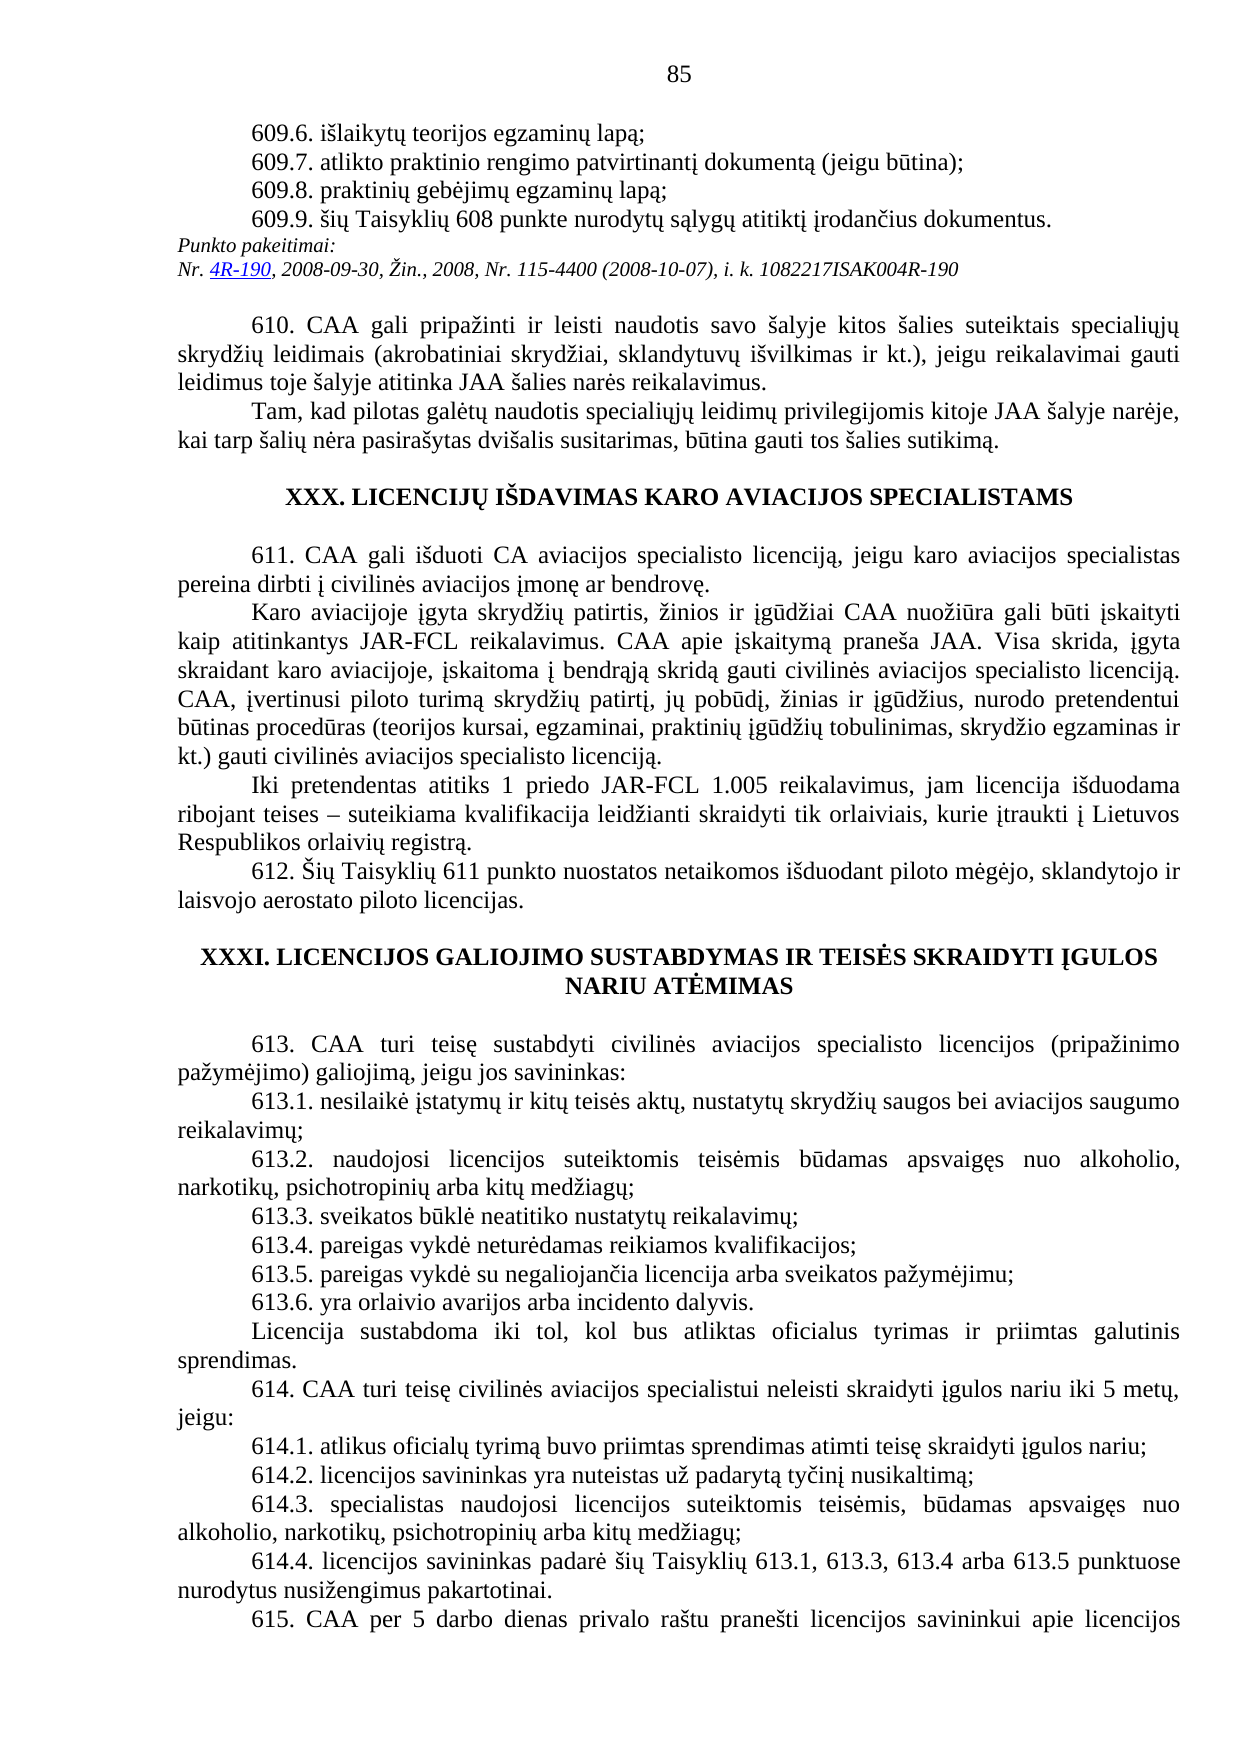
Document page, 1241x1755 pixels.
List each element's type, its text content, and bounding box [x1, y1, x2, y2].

text 609.8. praktinių gebėjimų egzaminų lapą; [177, 176, 1181, 204]
text 613.5. pareigas vykdė su negaliojančia licencija arba sveikatos pažymėjimu; [177, 1259, 1181, 1287]
text 614.2. licencijos savininkas yra nuteistas už padarytą tyčinį nusikaltimą; [177, 1460, 1181, 1489]
text 609.9. šių Taisyklių 608 punkte nurodytų sąlygų atitiktį įrodančius dokumentus. [177, 204, 1181, 233]
text 609.6. išlaikytų teorijos egzaminų lapą; [177, 118, 1181, 147]
text 612. Šių Taisyklių 611 punkto nuostatos netaikomos išduodant piloto mėgėjo, sklandytojo ir laisvojo aerostato piloto licencijas. [177, 856, 1181, 914]
text 614.1. atlikus oficialų tyrimą buvo priimtas sprendimas atimti teisę skraidyti įgulos nariu; [177, 1431, 1181, 1460]
text Karo aviacijoje įgyta skrydžių patirtis, žinios ir įgūdžiai CAA nuožiūra gali būti įskaityti kaip atitinkantys JAR-FCL reikalavimus. CAA apie įskaitymą praneša JAA. Visa skrida, įgyta skraidant karo aviacijoje, įskaitoma į bendrąją skridą gauti civilinės aviacijos specialisto licenciją. CAA, įvertinusi piloto turimą skrydžių patirtį, jų pobūdį, žinias ir įgūdžius, nurodo pretendentui būtinas procedūras (teorijos kursai, egzaminai, praktinių įgūdžių tobulinimas, skrydžio egzaminas ir kt.) gauti civilinės aviacijos specialisto licenciją. [177, 597, 1181, 770]
text Iki pretendentas atitiks 1 priedo JAR-FCL 1.005 reikalavimus, jam licencija išduodama ribojant teises – suteikiama kvalifikacija leidžianti skraidyti tik orlaiviais, kurie įtraukti į Lietuvos Respublikos orlaivių registrą. [177, 770, 1181, 856]
text 615. CAA per 5 darbo dienas privalo raštu pranešti licencijos savininkui apie licencijos [177, 1604, 1181, 1632]
text 610. CAA gali pripažinti ir leisti naudotis savo šalyje kitos šalies suteiktais specialiųjų skrydžių leidimais (akrobatiniai skrydžiai, sklandytuvų išvilkimas ir kt.), jeigu reikalavimai gauti leidimus toje šalyje atitinka JAA šalies narės reikalavimus. [177, 310, 1181, 396]
text 613.3. sveikatos būklė neatitiko nustatytų reikalavimų; [177, 1201, 1181, 1230]
text XXX. LICENCIJŲ IŠDAVIMAS KARO AVIACIJOS SPECIALISTAMS [177, 482, 1181, 511]
text Nr. 4R-190, 2008-09-30, Žin., 2008, Nr. 115-4400 (2008-10-07), i. k. 1082217ISAK004R-190 [177, 257, 1181, 281]
text 614.4. licencijos savininkas padarė šių Taisyklių 613.1, 613.3, 613.4 arba 613.5 punktuose nurodytus nusižengimus pakartotinai. [177, 1546, 1181, 1604]
text 614.3. specialistas naudojosi licencijos suteiktomis teisėmis, būdamas apsvaigęs nuo alkoholio, narkotikų, psichotropinių arba kitų medžiagų; [177, 1489, 1181, 1546]
text 611. CAA gali išduoti CA aviacijos specialisto licenciją, jeigu karo aviacijos specialistas pereina dirbti į civilinės aviacijos įmonę ar bendrovę. [177, 540, 1181, 597]
text 613.2. naudojosi licencijos suteiktomis teisėmis būdamas apsvaigęs nuo alkoholio, narkotikų, psichotropinių arba kitų medžiagų; [177, 1144, 1181, 1201]
text Tam, kad pilotas galėtų naudotis specialiųjų leidimų privilegijomis kitoje JAA šalyje narėje, kai tarp šalių nėra pasirašytas dvišalis susitarimas, būtina gauti tos šalies sutikimą. [177, 396, 1181, 454]
text 613.6. yra orlaivio avarijos arba incidento dalyvis. [177, 1287, 1181, 1316]
text 614. CAA turi teisę civilinės aviacijos specialistui neleisti skraidyti įgulos nariu iki 5 metų, jeigu: [177, 1374, 1181, 1431]
text 613. CAA turi teisę sustabdyti civilinės aviacijos specialisto licencijos (pripažinimo pažymėjimo) galiojimą, jeigu jos savininkas: [177, 1029, 1181, 1086]
text Licencija sustabdoma iki tol, kol bus atliktas oficialus tyrimas ir priimtas galutinis sprendimas. [177, 1316, 1181, 1374]
text 609.7. atlikto praktinio rengimo patvirtinantį dokumentą (jeigu būtina); [177, 147, 1181, 176]
text Punkto pakeitimai: [177, 233, 1181, 257]
text 613.4. pareigas vykdė neturėdamas reikiamos kvalifikacijos; [177, 1230, 1181, 1259]
text XXXI. LICENCIJOS GALIOJIMO SUSTABDYMAS IR TEISĖS SKRAIDYTI ĮGULOS NARIU ATĖMIMAS [177, 942, 1181, 1000]
text 613.1. nesilaikė įstatymų ir kitų teisės aktų, nustatytų skrydžių saugos bei aviacijos saugumo reikalavimų; [177, 1086, 1181, 1144]
